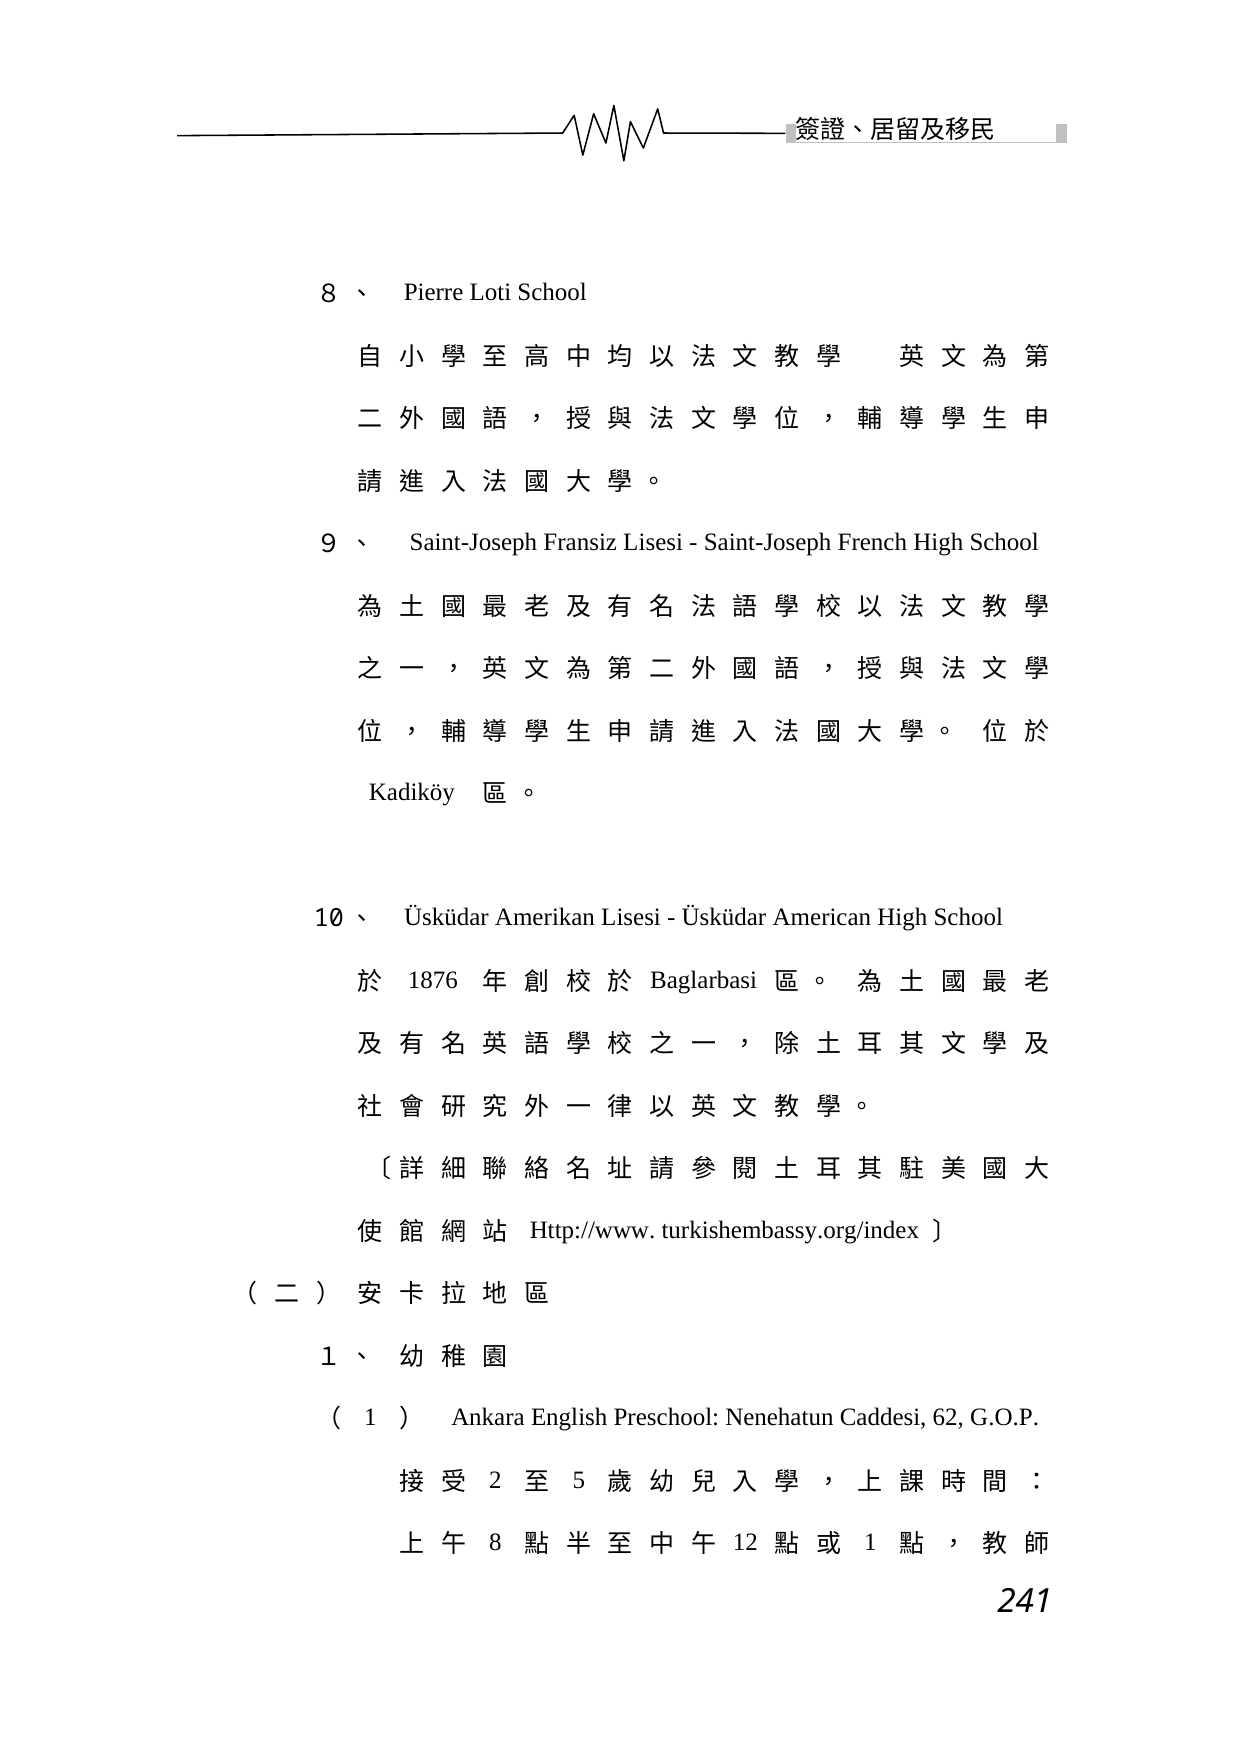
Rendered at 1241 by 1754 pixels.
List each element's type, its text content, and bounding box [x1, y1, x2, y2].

text 〔詳細聯絡名址請參閱土耳其駐美國大使館網站Http://www. turkishembassy.org/index〕 [333, 1125, 1058, 1250]
text （1）Ankara English Preschool: Nenehatun Caddesi, 62, G.O.P. [306, 1375, 1058, 1438]
text ９、Saint-Joseph Fransiz Lisesi - Saint-Joseph French High School [283, 500, 1058, 563]
text 10、Üsküdar Amerikan Lisesi - Üsküdar American High School [283, 875, 1058, 938]
text 為土國最老及有名法語學校以法文教學之一，英文為第二外國語，授與法文學位，輔導學生申請進入法國大學。位於Kadiköy區。 [333, 563, 1058, 813]
text 於1876年創校於Baglarbasi區。為土國最老及有名英語學校之一，除土耳其文學及社會研究外一律以英文教學。 [333, 938, 1058, 1125]
text ８、Pierre Loti School [283, 250, 1058, 313]
text 接受2至5歲幼兒入學，上課時間：上午8點半至中午12點或1點，教師 [367, 1438, 1058, 1563]
text 自小學至高中均以法文教學 英文為第二外國語，授與法文學位，輔導學生申請進入法國大學。 [333, 313, 1058, 500]
text （二）安卡拉地區 [208, 1250, 1058, 1313]
text １、幼稚園 [283, 1313, 1058, 1375]
